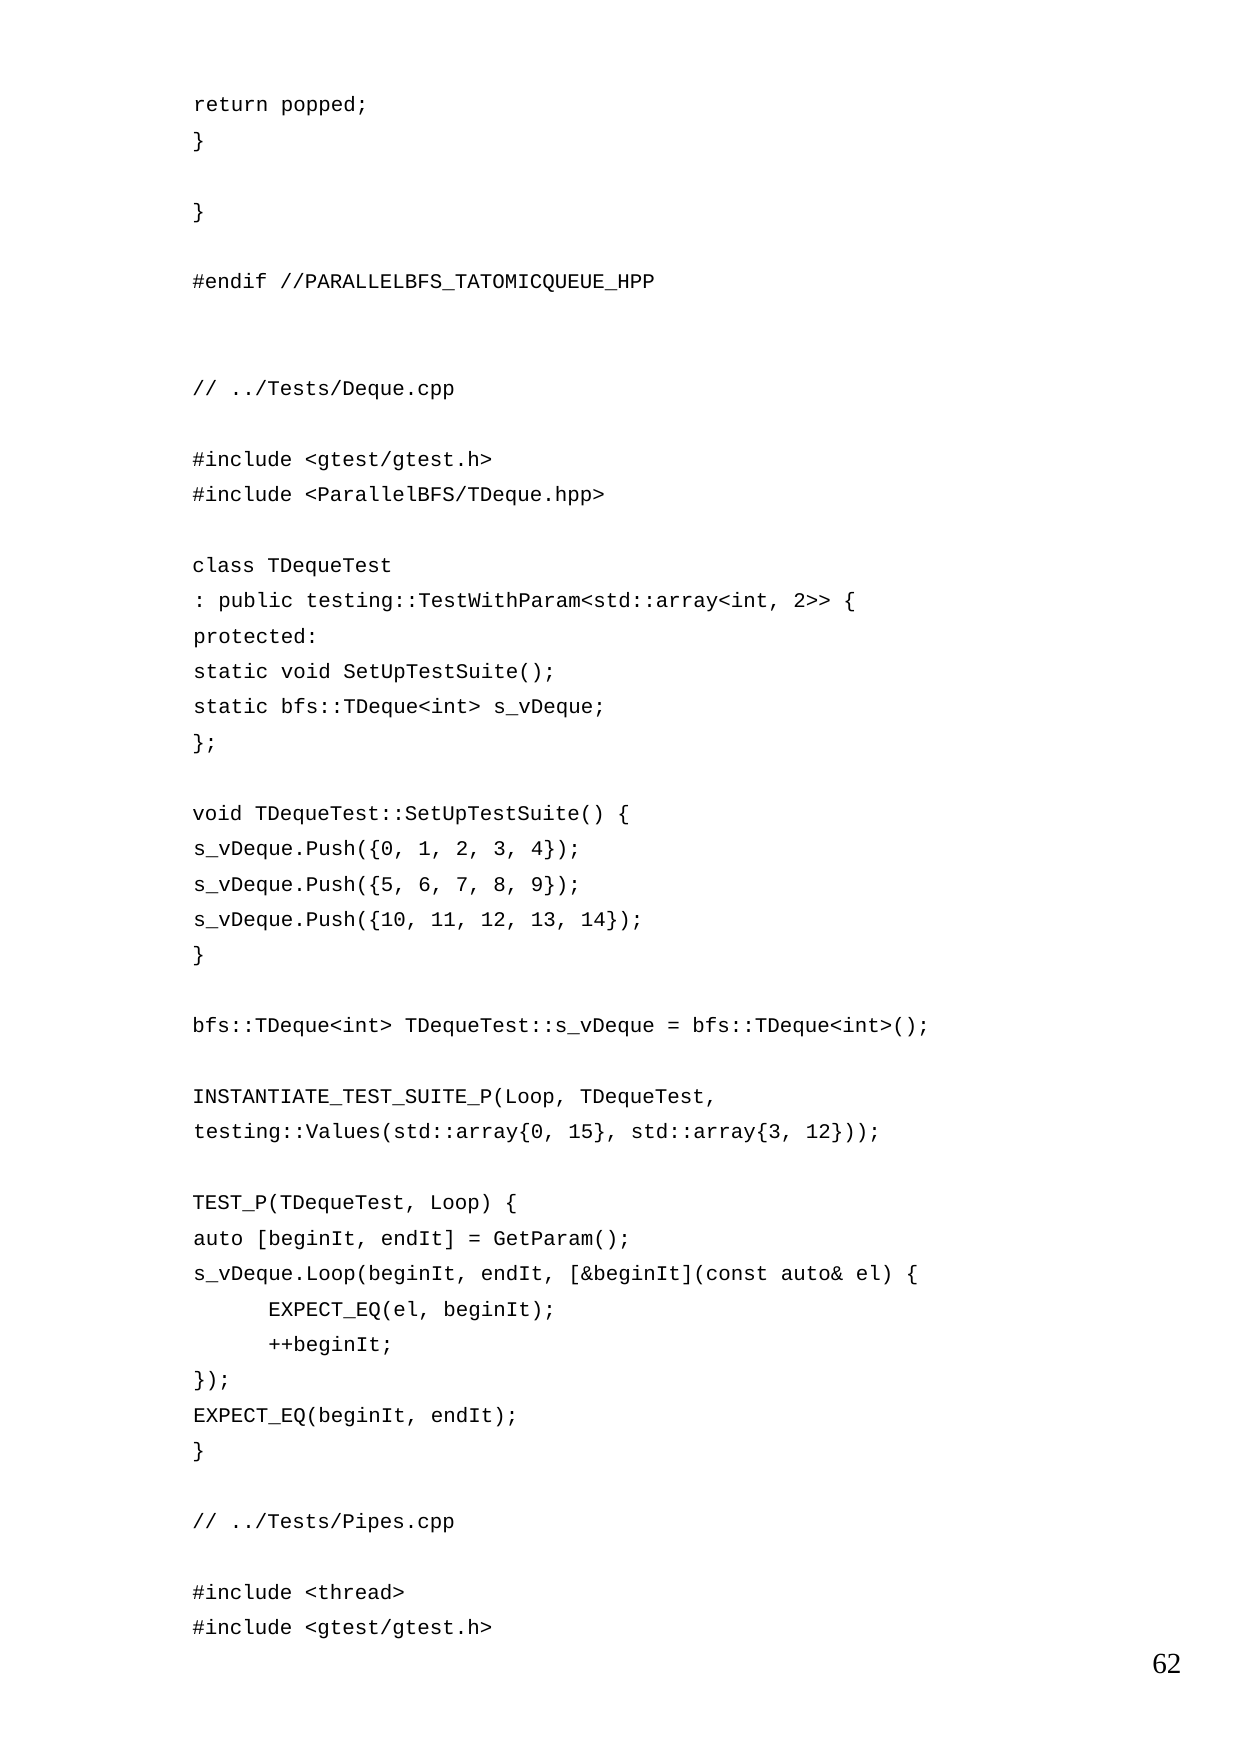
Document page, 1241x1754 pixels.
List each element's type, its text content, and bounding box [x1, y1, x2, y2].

text s_vDeque.Push({5, 6, 7, 8, 9}); [118, 874, 1181, 897]
text INSTANTIATE_TEST_SUITE_P(Loop, TDequeTest, [118, 1086, 1181, 1110]
text TEST_P(TDequeTest, Loop) { [118, 1192, 1181, 1216]
text } [118, 130, 1181, 153]
text : public testing::TestWithParam<std::array<int, 2>> { [118, 590, 1181, 614]
text #endif //PARALLELBFS_TATOMICQUEUE_HPP [118, 272, 1181, 295]
text } [118, 1440, 1181, 1464]
text protected: [118, 626, 1181, 649]
text #include <thread> [118, 1582, 1181, 1606]
text EXPECT_EQ(beginIt, endIt); [118, 1405, 1181, 1428]
text testing::Values(std::array{0, 15}, std::array{3, 12})); [118, 1122, 1181, 1145]
text }); [118, 1369, 1181, 1393]
text bfs::TDeque<int> TDequeTest::s_vDeque = bfs::TDeque<int>(); [118, 1015, 1181, 1039]
text }; [118, 732, 1181, 756]
text static bfs::TDeque<int> s_vDeque; [118, 697, 1181, 720]
text // ../Tests/Deque.cpp [118, 378, 1181, 401]
text void TDequeTest::SetUpTestSuite() { [118, 803, 1181, 826]
text // ../Tests/Pipes.cpp [118, 1511, 1181, 1535]
text #include <ParallelBFS/TDeque.hpp> [118, 484, 1181, 508]
text } [118, 201, 1181, 224]
text s_vDeque.Push({10, 11, 12, 13, 14}); [118, 909, 1181, 933]
text return popped; [118, 94, 1181, 118]
text ++beginIt; [118, 1334, 1181, 1358]
text class TDequeTest [118, 555, 1181, 578]
text s_vDeque.Loop(beginIt, endIt, [&beginIt](const auto& el) { [118, 1263, 1181, 1287]
text #include <gtest/gtest.h> [118, 1617, 1181, 1641]
text } [118, 944, 1181, 968]
text static void SetUpTestSuite(); [118, 661, 1181, 685]
text #include <gtest/gtest.h> [118, 449, 1181, 472]
text s_vDeque.Push({0, 1, 2, 3, 4}); [118, 838, 1181, 862]
text EXPECT_EQ(el, beginIt); [118, 1299, 1181, 1322]
text auto [beginIt, endIt] = GetParam(); [118, 1228, 1181, 1251]
